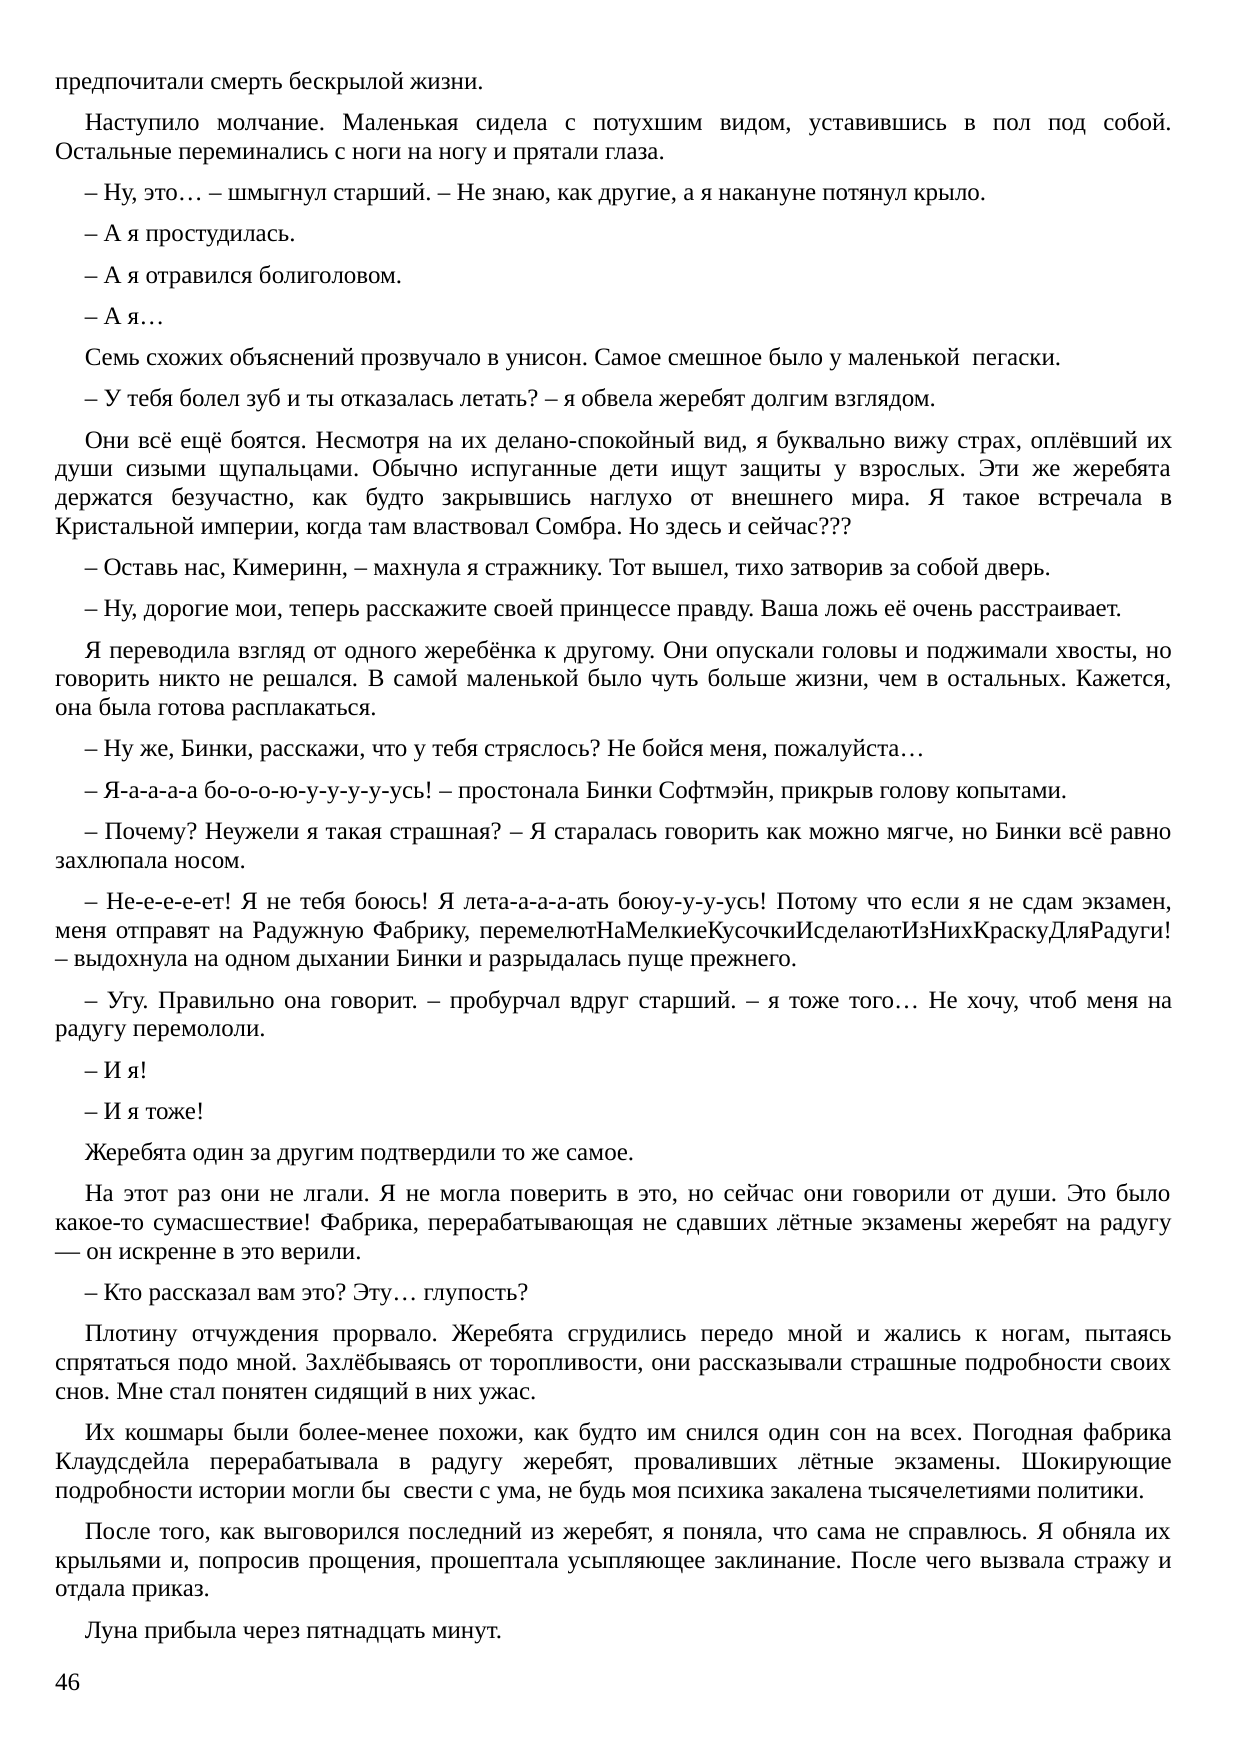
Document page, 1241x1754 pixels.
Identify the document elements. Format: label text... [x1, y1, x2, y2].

text – Почему? Неужели я такая страшная? – Я старалась говорить как можно мягче, но Бинки всё равно захлюпала носом. [55, 816, 1173, 873]
text – У тебя болел зуб и ты отказалась летать? – я обвела жеребят долгим взглядом. [55, 383, 1173, 412]
text – А я отравился болиголовом. [55, 260, 1173, 288]
text Их кошмары были более-менее похожи, как будто им снился один сон на всех. Погодная фабрика Клаудсдейла перерабатывала в радугу жеребят, проваливших лётные экзамены. Шокирующие подробности истории могли бы свести с ума, не будь моя психика закалена тысячелетиями политики. [55, 1417, 1173, 1503]
text – Я-а-а-а-а бо-о-о-ю-у-у-у-у-усь! – простонала Бинки Софтмэйн, прикрыв голову копытами. [55, 775, 1173, 803]
text – Оставь нас, Кимеринн, – махнула я стражнику. Тот вышел, тихо затворив за собой дверь. [55, 552, 1173, 581]
text На этот раз они не лгали. Я не могла поверить в это, но сейчас они говорили от души. Это было какое-то сумасшествие! Фабрика, перерабатывающая не сдавших лётные экзамены жеребят на радугу — он искренне в это верили. [55, 1178, 1173, 1265]
text Луна прибыла через пятнадцать минут. [55, 1615, 1173, 1643]
text – Ну, дорогие мои, теперь расскажите своей принцессе правду. Ваша ложь её очень расстраивает. [55, 593, 1173, 622]
text – И я! [55, 1055, 1173, 1083]
text предпочитали смерть бескрылой жизни. [55, 66, 1173, 95]
text Жеребята один за другим подтвердили то же самое. [55, 1137, 1173, 1166]
text – А я… [55, 301, 1173, 330]
text Наступило молчание. Маленькая сидела с потухшим видом, уставившись в пол под собой. Остальные переминались с ноги на ногу и прятали глаза. [55, 107, 1173, 165]
text – Кто рассказал вам это? Эту… глупость? [55, 1277, 1173, 1306]
text – А я простудилась. [55, 218, 1173, 247]
text – Ну, это… – шмыгнул старший. – Не знаю, как другие, а я накануне потянул крыло. [55, 177, 1173, 206]
text После того, как выговорился последний из жеребят, я поняла, что сама не справлюсь. Я обняла их крыльями и, попросив прощения, прошептала усыпляющее заклинание. После чего вызвала стражу и отдала приказ. [55, 1516, 1173, 1602]
text – Ну же, Бинки, расскажи, что у тебя стряслось? Не бойся меня, пожалуйста… [55, 733, 1173, 762]
text – Не-е-е-е-ет! Я не тебя боюсь! Я лета-а-а-а-ать боюу-у-у-усь! Потому что если я не сдам экзамен, меня отправят на Радужную Фабрику, перемелютНаМелкиеКусочкиИсделаютИзНихКраскуДляРадуги! – выдохнула на одном дыхании Бинки и разрыдалась пуще прежнего. [55, 886, 1173, 972]
text – Угу. Правильно она говорит. – пробурчал вдруг старший. – я тоже того… Не хочу, чтоб меня на радугу перемололи. [55, 985, 1173, 1042]
text Плотину отчуждения прорвало. Жеребята сгрудились передо мной и жались к ногам, пытаясь спрятаться подо мной. Захлёбываясь от торопливости, они рассказывали страшные подробности своих снов. Мне стал понятен сидящий в них ужас. [55, 1318, 1173, 1405]
text Семь схожих объяснений прозвучало в унисон. Самое смешное было у маленькой пегаски. [55, 342, 1173, 371]
text Я переводила взгляд от одного жеребёнка к другому. Они опускали головы и поджимали хвосты, но говорить никто не решался. В самой маленькой было чуть больше жизни, чем в остальных. Кажется, она была готова расплакаться. [55, 635, 1173, 721]
text – И я тоже! [55, 1096, 1173, 1125]
text Они всё ещё боятся. Несмотря на их делано-спокойный вид, я буквально вижу страх, оплёвший их души сизыми щупальцами. Обычно испуганные дети ищут защиты у взрослых. Эти же жеребята держатся безучастно, как будто закрывшись наглухо от внешнего мира. Я такое встречала в Кристальной империи, когда там властвовал Сомбра. Но здесь и сейчас??? [55, 425, 1173, 540]
